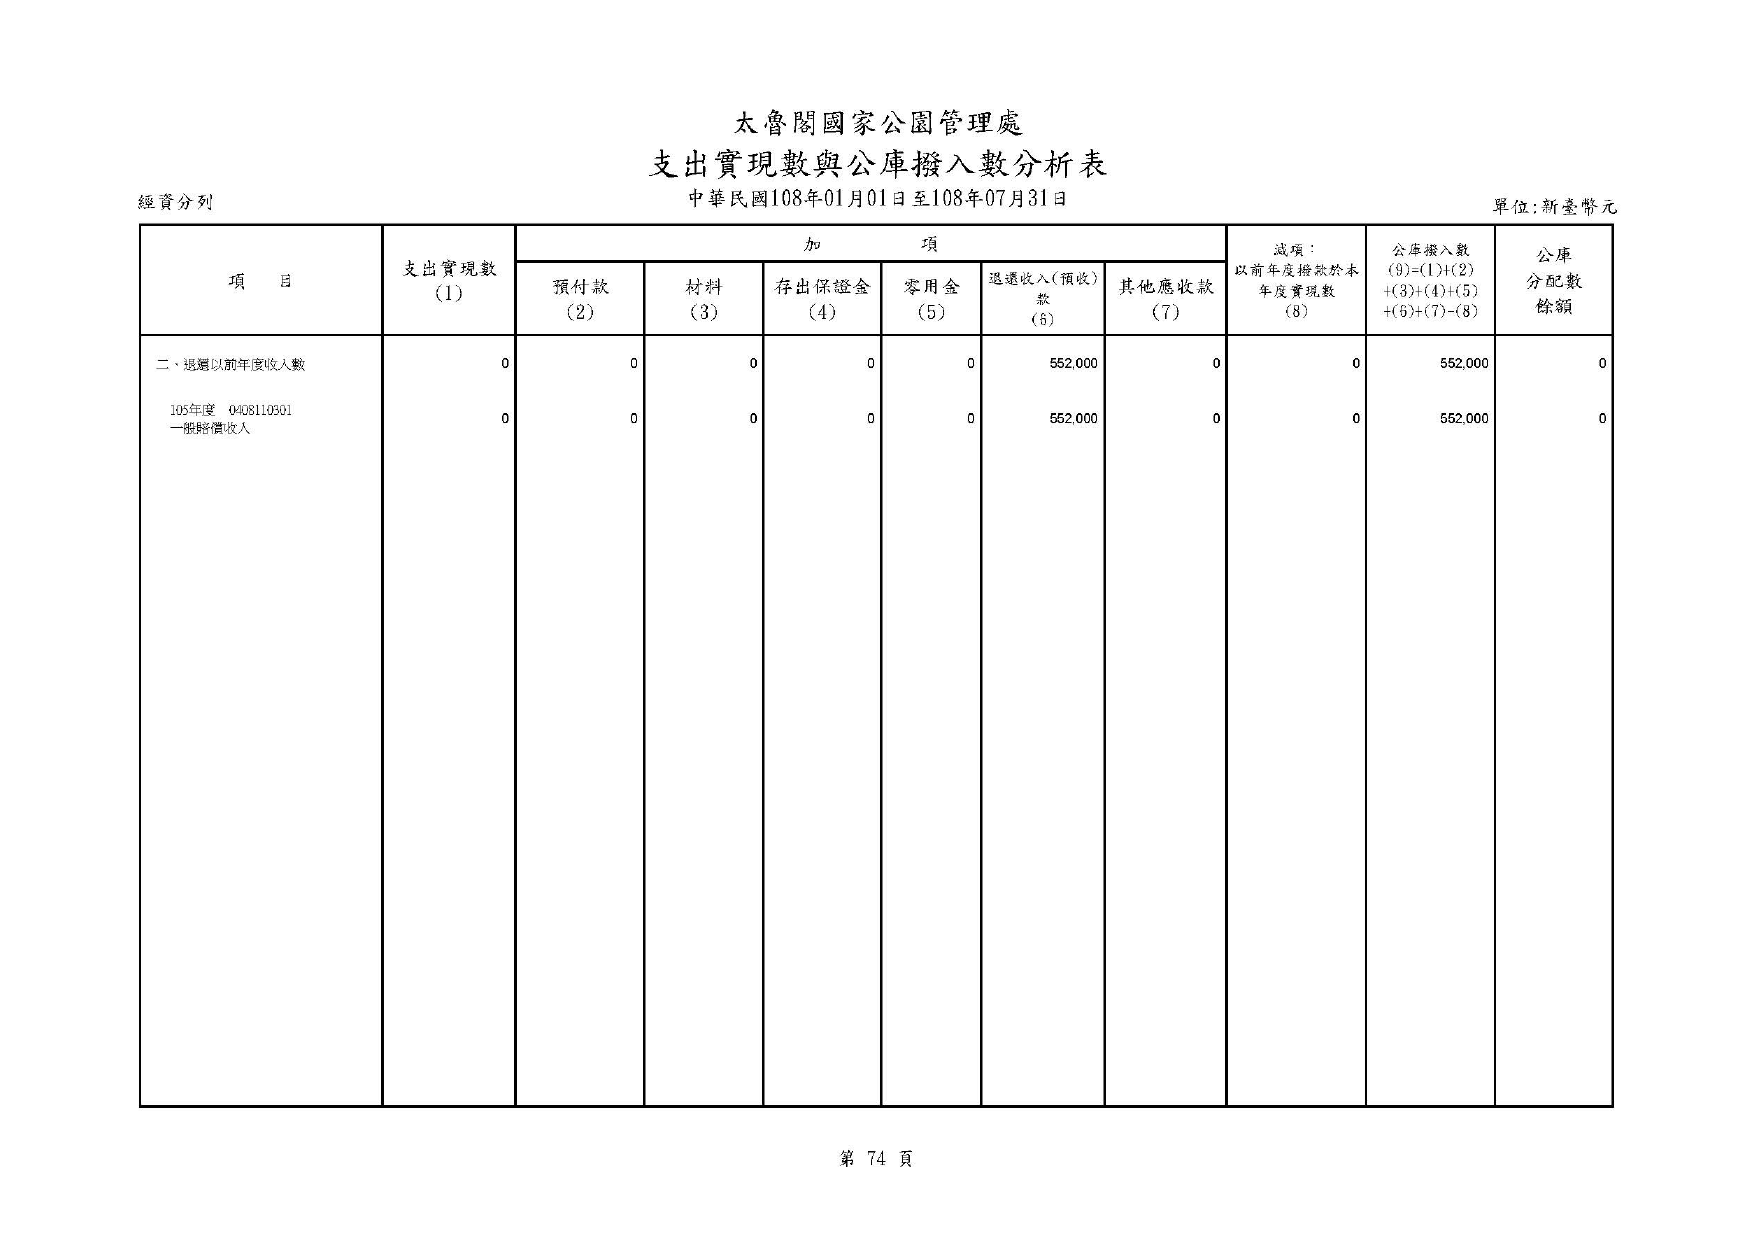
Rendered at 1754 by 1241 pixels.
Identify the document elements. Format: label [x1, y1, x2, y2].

picture [59, 59, 1695, 1216]
